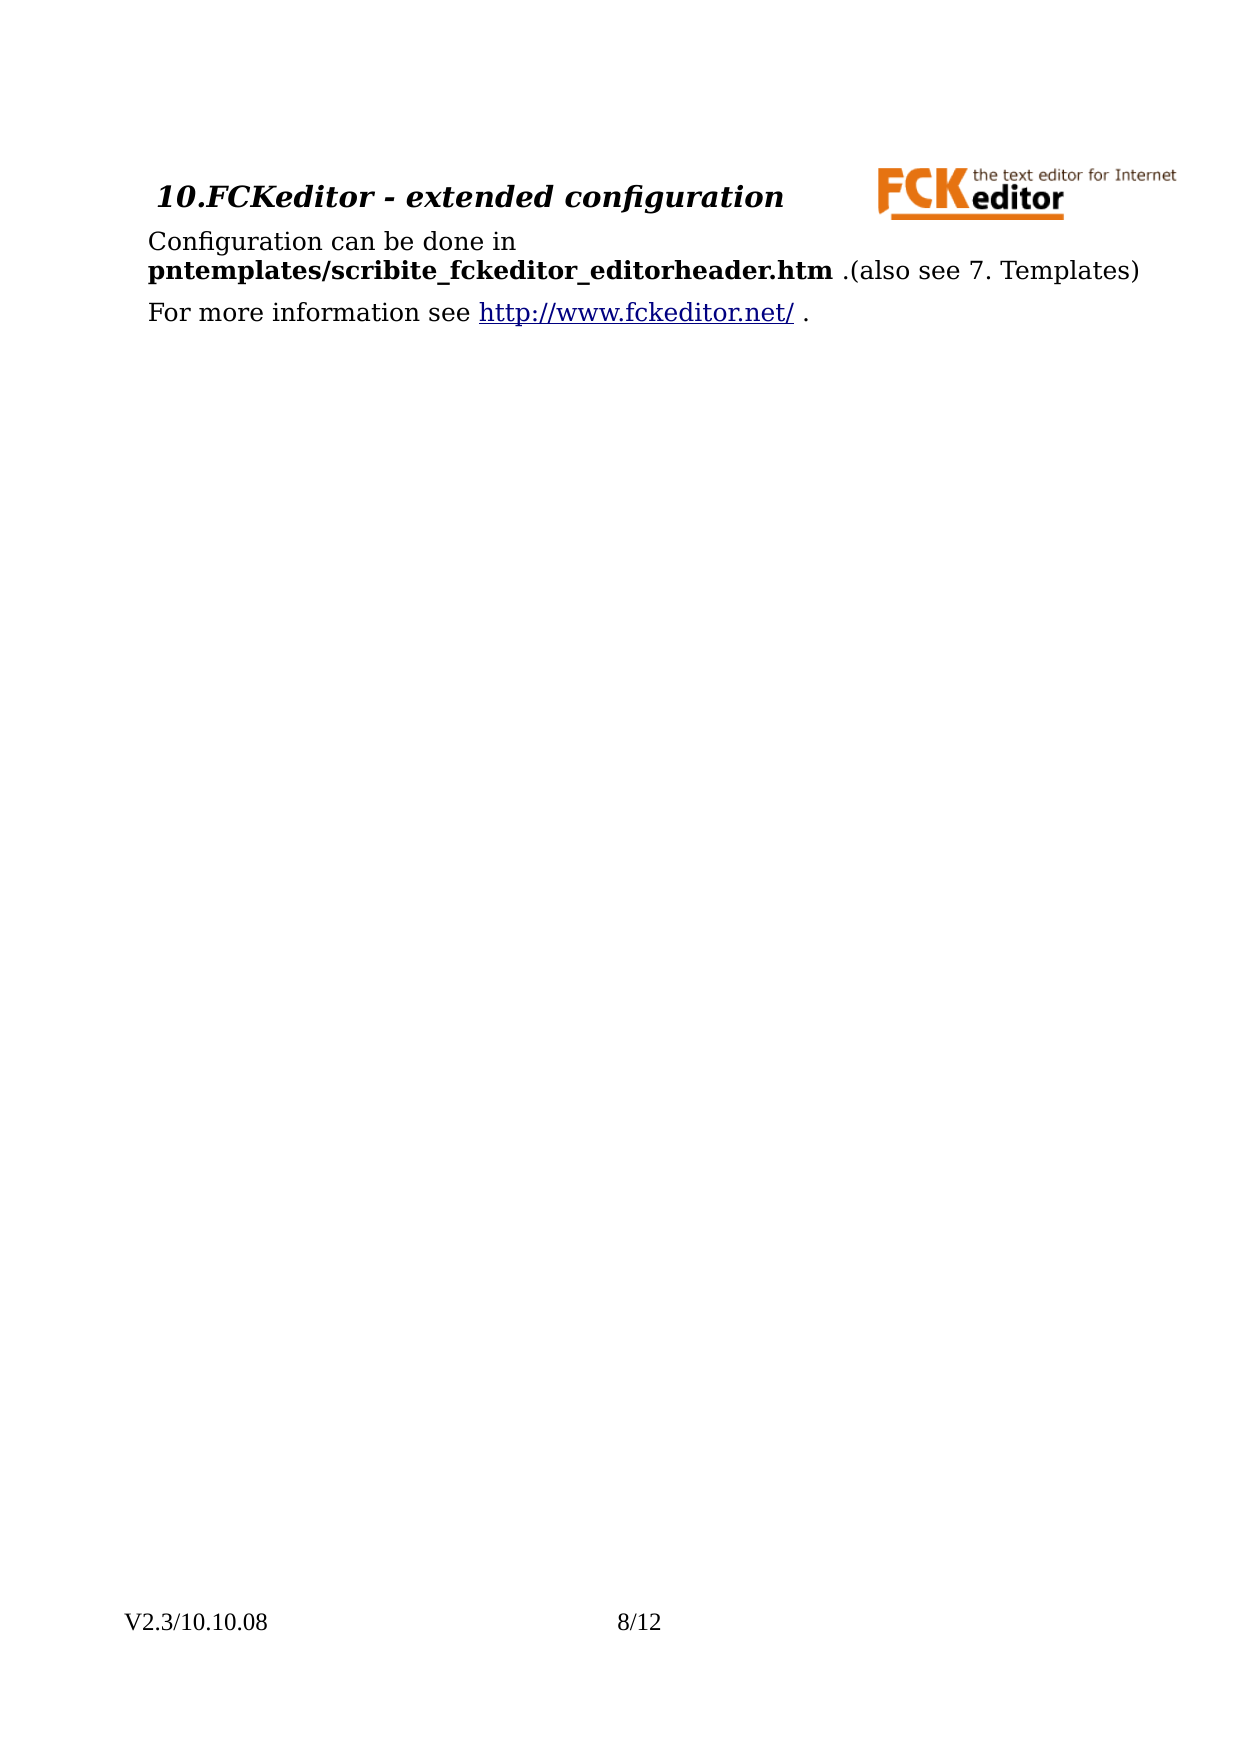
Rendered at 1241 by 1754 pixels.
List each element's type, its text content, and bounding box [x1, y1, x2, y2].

text Configuration can be done in pntemplates/scribite_fckeditor_editorheader.htm .(also see 7. Templates) [148, 227, 1160, 285]
subtitle FCKeditor - extended configuration [156, 180, 878, 214]
text For more information see http://www.fckeditor.net/ . [148, 298, 1160, 327]
picture [878, 168, 1177, 220]
